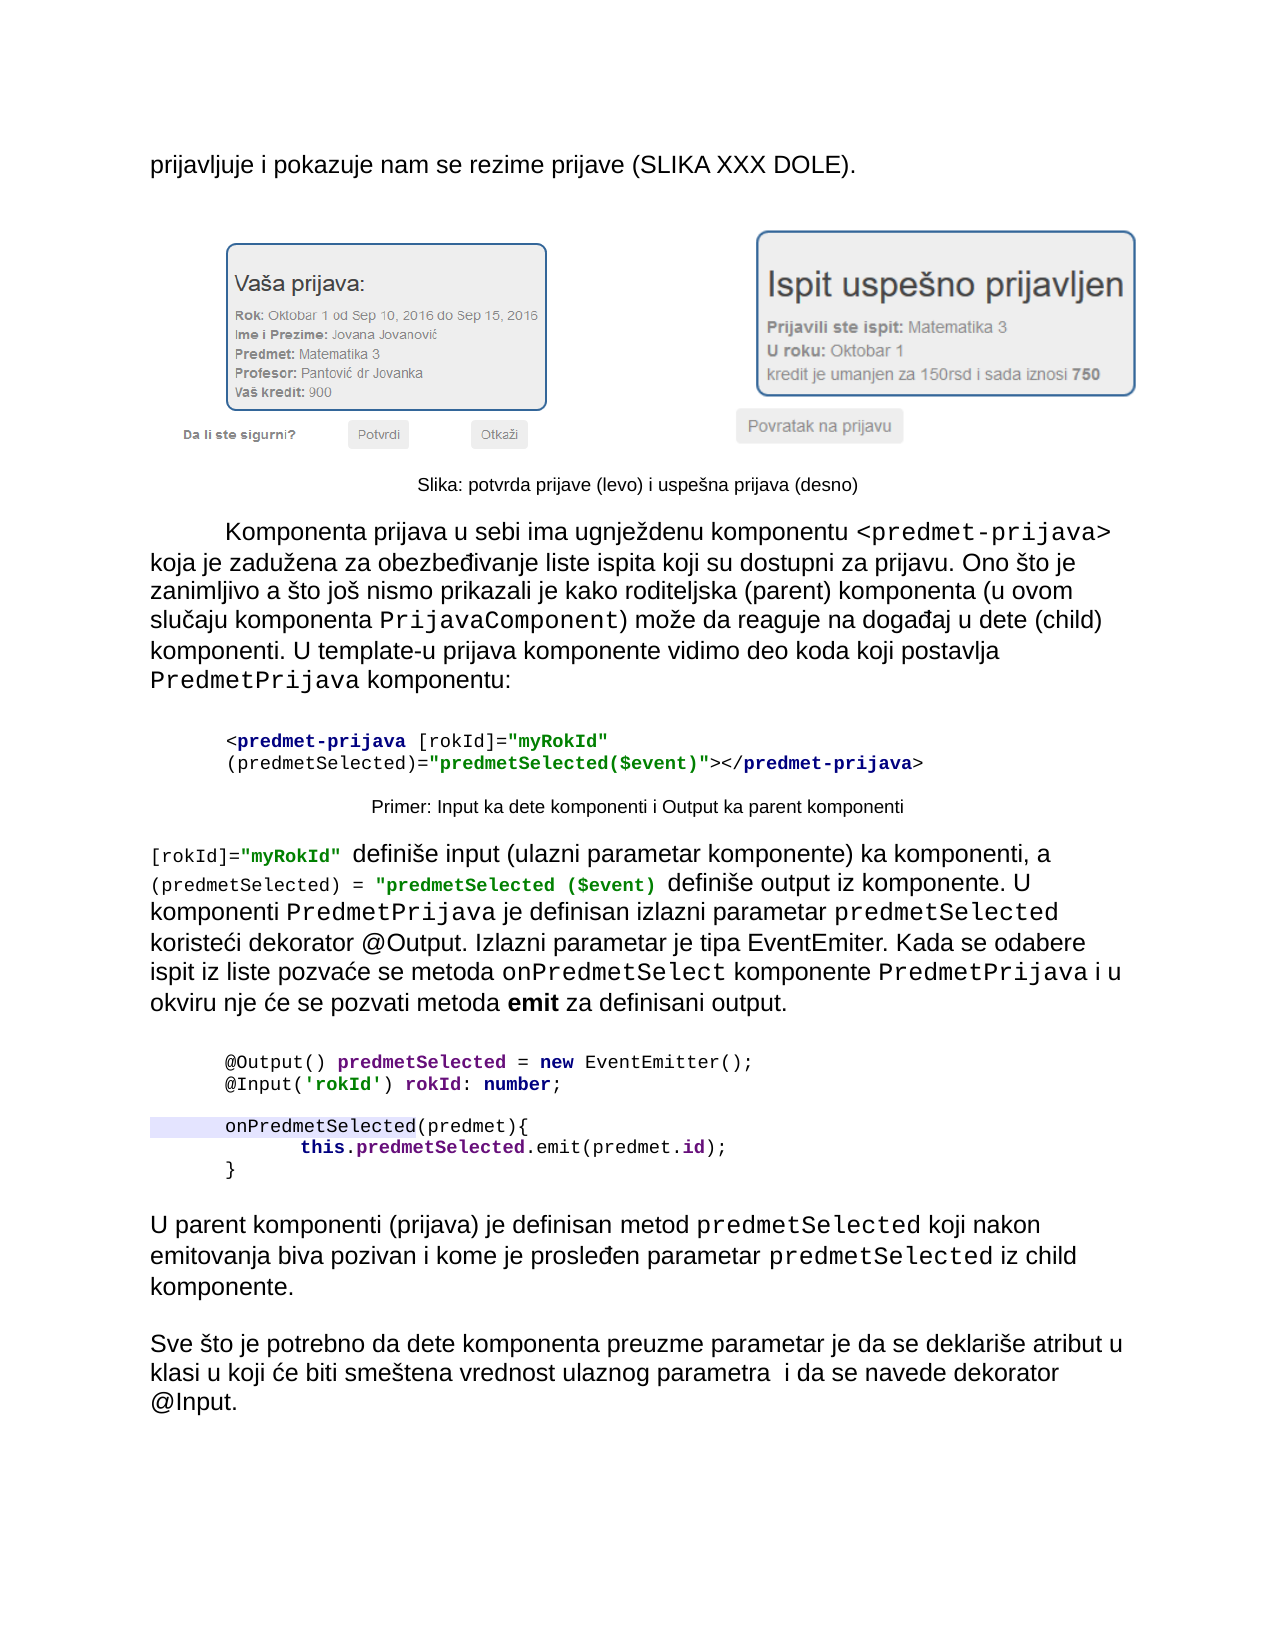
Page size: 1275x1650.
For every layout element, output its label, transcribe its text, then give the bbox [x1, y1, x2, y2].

text @Output() predmetSelected = new EventEmitter(); [150, 1045, 1125, 1074]
picture [722, 207, 1170, 459]
text @Input('rokId') rokId: number; [150, 1074, 1125, 1096]
text this.predmetSelected.emit(predmet.id); [150, 1138, 1125, 1159]
text Primer: Input ka dete komponenti i Output ka parent komponenti [150, 796, 1125, 817]
text Komponenta prijava u sebi ima ugnježdenu komponentu <predmet-prijava> koja je zadužena za obezbeđivanje liste ispita koji su dostupni za prijavu. Ono što je zanimljivo a što još nismo prikazali je kako roditeljska (parent) komponenta (u ovom slučaju komponenta PrijavaComponent) može da reaguje na događaj u dete (child) komponenti. U template-u prijava komponente vidimo deo koda koji postavlja PredmetPrijava komponentu: [150, 517, 1125, 696]
text Sve što je potrebno da dete komponenta preuzme parametar je da se deklariše atribut u klasi u koji će biti smeštena vrednost ulaznog parametra i da se navede dekorator @Input. [150, 1329, 1125, 1416]
text prijavljuje i pokazuje nam se rezime prijave (SLIKA XXX DOLE). [150, 150, 1125, 179]
picture [163, 213, 581, 463]
text Slika: potvrda prijave (levo) i uspešna prijava (desno) [150, 473, 1125, 495]
text [rokId]="myRokId" definiše input (ulazni parametar komponente) ka komponenti, a (predmetSelected) = "predmetSelected ($event) definiše output iz komponente. U komponenti PredmetPrijava je definisan izlazni parametar predmetSelected koristeći dekorator @Output. Izlazni parametar je tipa EventEmiter. Kada se odabere ispit iz liste pozvaće se metoda onPredmetSelect komponente PredmetPrijava i u okviru nje će se pozvati metoda emit za definisani output. [150, 839, 1125, 1017]
text U parent komponenti (prijava) je definisan metod predmetSelected koji nakon emitovanja biva pozivan i kome je prosleđen parametar predmetSelected iz child komponente. [150, 1210, 1125, 1301]
text <predmet-prijava [rokId]="myRokId" (predmetSelected)="predmetSelected($event)"></predmet-prijava> [150, 724, 1125, 775]
text onPredmetSelected(predmet){ [150, 1117, 1125, 1138]
text } [150, 1159, 1125, 1181]
